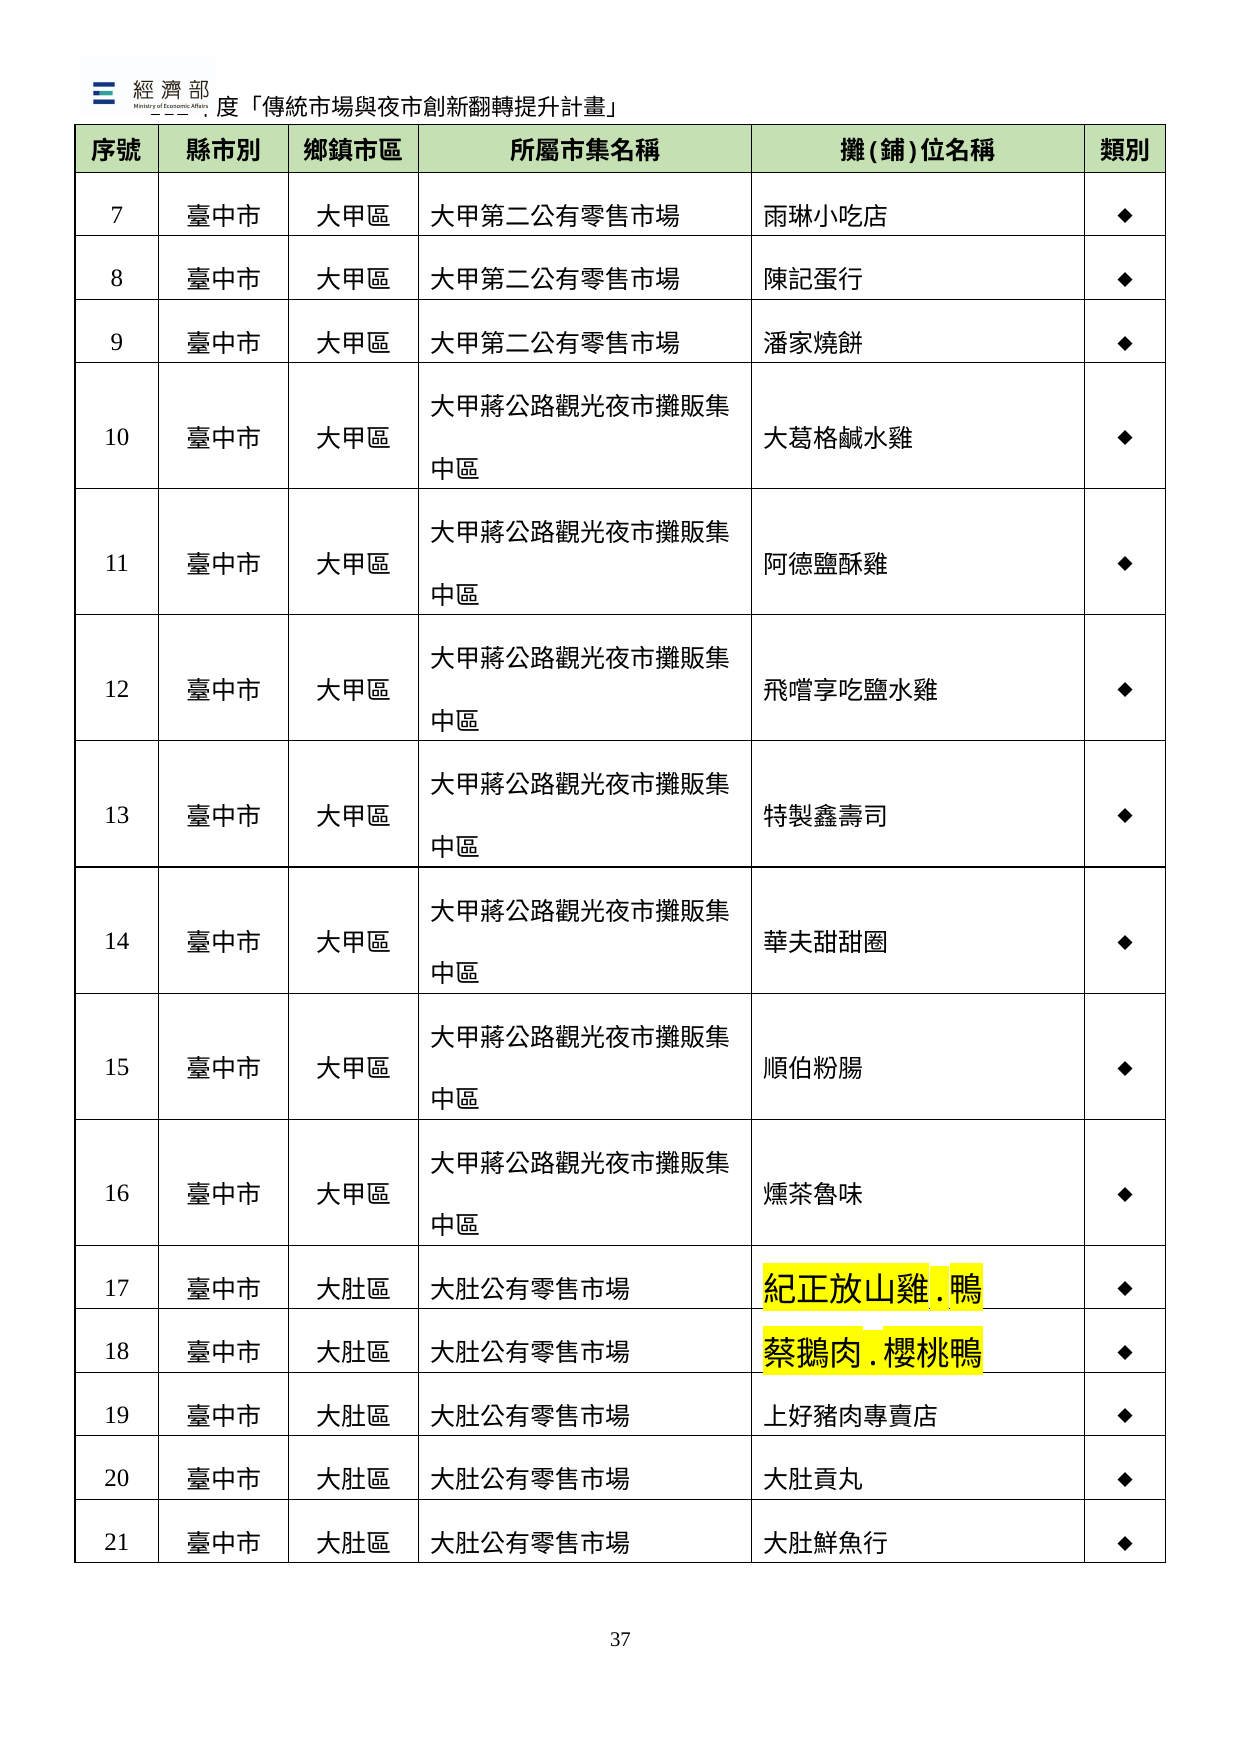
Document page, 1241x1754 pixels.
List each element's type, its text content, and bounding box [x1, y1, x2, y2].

table_cell ◆ [1085, 300, 1165, 362]
table_header 所屬市集名稱 [419, 125, 751, 172]
table_cell 大葛格鹹水雞 [752, 363, 1084, 488]
table_cell 大甲蔣公路觀光夜市攤販集中區 [419, 615, 751, 740]
table_cell 上好豬肉專賣店 [752, 1373, 1084, 1435]
table_cell ◆ [1085, 236, 1165, 299]
table_cell 大甲蔣公路觀光夜市攤販集中區 [419, 1120, 751, 1244]
table_cell ◆ [1085, 363, 1165, 488]
table_header 攤(鋪)位名稱 [752, 125, 1084, 172]
table_cell ◆ [1085, 741, 1165, 866]
table_cell 阿德鹽酥雞 [752, 489, 1084, 614]
table_cell 大甲區 [289, 489, 418, 614]
table_cell 大肚區 [289, 1246, 418, 1308]
table_cell ◆ [1085, 1309, 1165, 1372]
table_cell ◆ [1085, 1500, 1165, 1562]
table_cell 飛嚐享吃鹽水雞 [752, 615, 1084, 740]
table_cell 大甲區 [289, 173, 418, 235]
table_cell ◆ [1085, 1373, 1165, 1435]
table_cell 大肚區 [289, 1500, 418, 1562]
table_cell 特製鑫壽司 [752, 741, 1084, 866]
table_cell 大甲區 [289, 236, 418, 299]
table_cell 大肚區 [289, 1436, 418, 1499]
table_cell 潘家燒餅 [752, 300, 1084, 362]
table_cell 大甲區 [289, 1120, 418, 1244]
table_cell 18 [76, 1309, 158, 1372]
table_cell 蔡鵝肉.櫻桃鴨 [752, 1309, 1084, 1372]
table_cell 雨琳小吃店 [752, 173, 1084, 235]
table_cell 大肚貢丸 [752, 1436, 1084, 1499]
table_cell 14 [76, 868, 158, 992]
table_cell 7 [76, 173, 158, 235]
table_cell 紀正放山雞.鴨 [752, 1246, 1084, 1308]
table_cell 大甲區 [289, 300, 418, 362]
table_cell 20 [76, 1436, 158, 1499]
table_cell 大甲蔣公路觀光夜市攤販集中區 [419, 741, 751, 866]
table_cell 臺中市 [159, 173, 288, 235]
table_cell 大甲區 [289, 363, 418, 488]
table_cell 19 [76, 1373, 158, 1435]
table_header 鄉鎮市區 [289, 125, 418, 172]
table_cell 大肚公有零售市場 [419, 1309, 751, 1372]
table_cell 臺中市 [159, 363, 288, 488]
table_cell 大甲第二公有零售市場 [419, 236, 751, 299]
table_cell 21 [76, 1500, 158, 1562]
table_cell 9 [76, 300, 158, 362]
table_cell ◆ [1085, 489, 1165, 614]
table_cell 華夫甜甜圈 [752, 868, 1084, 992]
table_cell ◆ [1085, 1120, 1165, 1244]
table_cell ◆ [1085, 868, 1165, 992]
table_cell 臺中市 [159, 1500, 288, 1562]
table_cell ◆ [1085, 1436, 1165, 1499]
table_cell 15 [76, 994, 158, 1118]
table_cell 10 [76, 363, 158, 488]
table_cell 大甲蔣公路觀光夜市攤販集中區 [419, 363, 751, 488]
table_cell 臺中市 [159, 1436, 288, 1499]
table_cell 大肚區 [289, 1309, 418, 1372]
table_cell 大甲第二公有零售市場 [419, 300, 751, 362]
table_cell 大甲蔣公路觀光夜市攤販集中區 [419, 489, 751, 614]
table_cell 陳記蛋行 [752, 236, 1084, 299]
table_cell 臺中市 [159, 615, 288, 740]
table_cell ◆ [1085, 994, 1165, 1118]
table_cell 臺中市 [159, 236, 288, 299]
table_cell 17 [76, 1246, 158, 1308]
table_cell 大甲第二公有零售市場 [419, 173, 751, 235]
table_header 縣市別 [159, 125, 288, 172]
table_cell 臺中市 [159, 741, 288, 866]
table_header 序號 [76, 125, 158, 172]
table_cell 臺中市 [159, 1373, 288, 1435]
table_cell 臺中市 [159, 868, 288, 992]
table_cell 大甲區 [289, 868, 418, 992]
table_cell 臺中市 [159, 1246, 288, 1308]
table_cell 16 [76, 1120, 158, 1244]
table_cell 大甲區 [289, 741, 418, 866]
table_cell 大甲蔣公路觀光夜市攤販集中區 [419, 994, 751, 1118]
table_cell 大肚公有零售市場 [419, 1246, 751, 1308]
table_cell ◆ [1085, 1246, 1165, 1308]
table_cell 大肚公有零售市場 [419, 1500, 751, 1562]
table_cell 臺中市 [159, 489, 288, 614]
table_cell 大肚公有零售市場 [419, 1436, 751, 1499]
table_cell 8 [76, 236, 158, 299]
table_cell 11 [76, 489, 158, 614]
table_cell ◆ [1085, 173, 1165, 235]
table_cell 大肚公有零售市場 [419, 1373, 751, 1435]
table_cell 大甲區 [289, 994, 418, 1118]
table_cell ◆ [1085, 615, 1165, 740]
table_cell 燻茶魯味 [752, 1120, 1084, 1244]
table_cell 臺中市 [159, 1309, 288, 1372]
table_cell 大甲蔣公路觀光夜市攤販集中區 [419, 868, 751, 992]
table_cell 大甲區 [289, 615, 418, 740]
table_cell 臺中市 [159, 1120, 288, 1244]
table_cell 大肚鮮魚行 [752, 1500, 1084, 1562]
table_cell 順伯粉腸 [752, 994, 1084, 1118]
table_cell 12 [76, 615, 158, 740]
table_header 類別 [1085, 125, 1165, 172]
table_cell 臺中市 [159, 300, 288, 362]
table_cell 13 [76, 741, 158, 866]
table_cell 臺中市 [159, 994, 288, 1118]
table_cell 大肚區 [289, 1373, 418, 1435]
